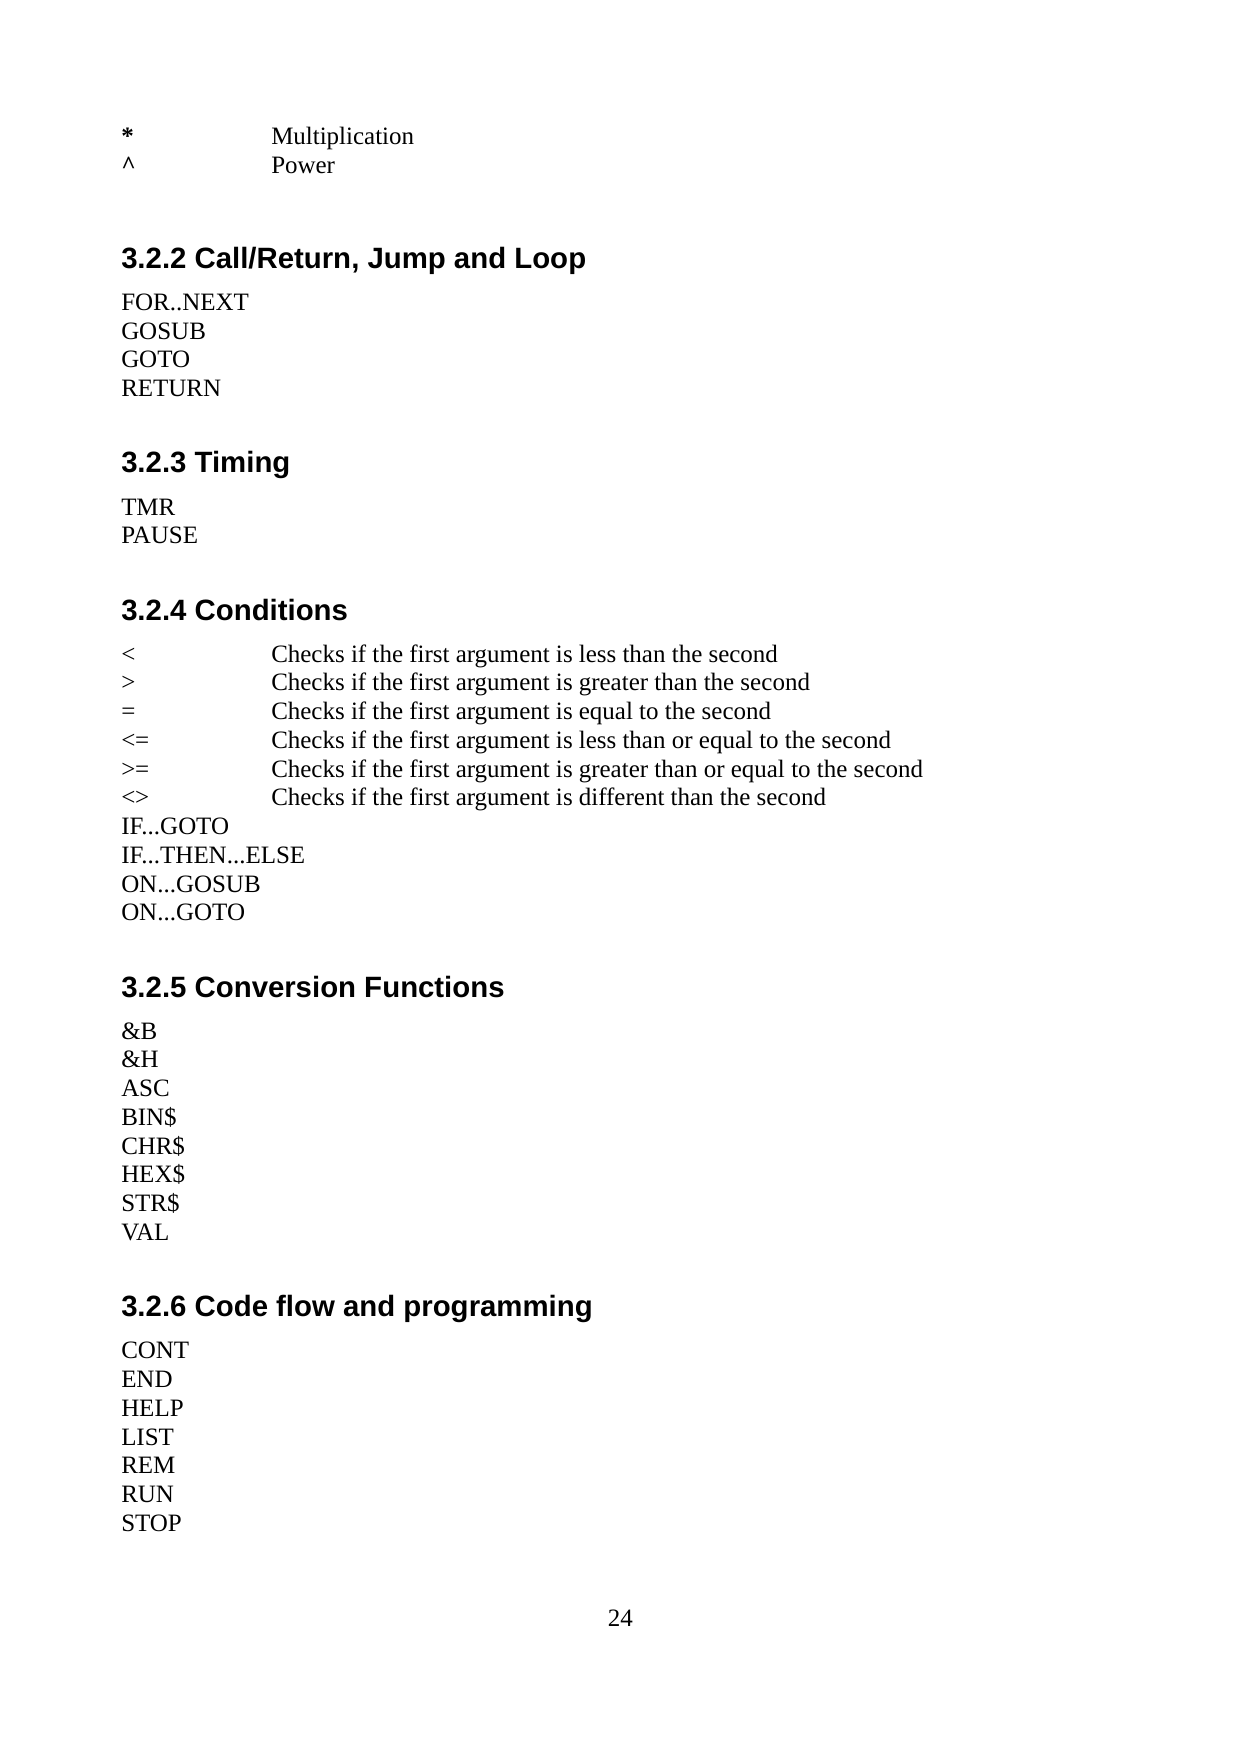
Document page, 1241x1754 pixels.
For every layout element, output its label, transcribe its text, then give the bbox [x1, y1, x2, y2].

text >= Checks if the first argument is greater than or equal to the second [121, 754, 1119, 782]
text = Checks if the first argument is equal to the second [121, 696, 1119, 725]
subtitle 3.2.6 Code flow and programming [121, 1289, 1119, 1323]
text BIN$ [121, 1102, 1119, 1131]
subtitle 3.2.3 Timing [121, 445, 1119, 479]
text <= Checks if the first argument is less than or equal to the second [121, 725, 1119, 754]
text VAL [121, 1217, 1119, 1246]
text HELP [121, 1393, 1119, 1422]
text RETURN [121, 373, 1119, 402]
text GOSUB [121, 316, 1119, 344]
subtitle 3.2.4 Conditions [121, 592, 1119, 626]
text LIST [121, 1422, 1119, 1450]
text > Checks if the first argument is greater than the second [121, 667, 1119, 696]
text <> Checks if the first argument is different than the second [121, 782, 1119, 811]
text PAUSE [121, 520, 1119, 549]
subtitle 3.2.5 Conversion Functions [121, 969, 1119, 1003]
text END [121, 1364, 1119, 1393]
text CONT [121, 1335, 1119, 1364]
text ASC [121, 1073, 1119, 1102]
text &H [121, 1044, 1119, 1073]
text STOP [121, 1508, 1119, 1537]
text ^ Power [121, 150, 1119, 178]
text STR$ [121, 1188, 1119, 1217]
text ON...GOSUB [121, 869, 1119, 897]
text GOTO [121, 344, 1119, 373]
text * Multiplication [121, 121, 1119, 150]
text RUN [121, 1479, 1119, 1508]
text &B [121, 1016, 1119, 1044]
text IF...GOTO [121, 811, 1119, 840]
text CHR$ [121, 1131, 1119, 1159]
text HEX$ [121, 1159, 1119, 1188]
text TMR [121, 492, 1119, 520]
text < Checks if the first argument is less than the second [121, 639, 1119, 667]
text FOR..NEXT [121, 287, 1119, 316]
text REM [121, 1450, 1119, 1479]
subtitle 3.2.2 Call/Return, Jump and Loop [121, 241, 1119, 274]
text ON...GOTO [121, 897, 1119, 926]
text IF...THEN...ELSE [121, 840, 1119, 869]
